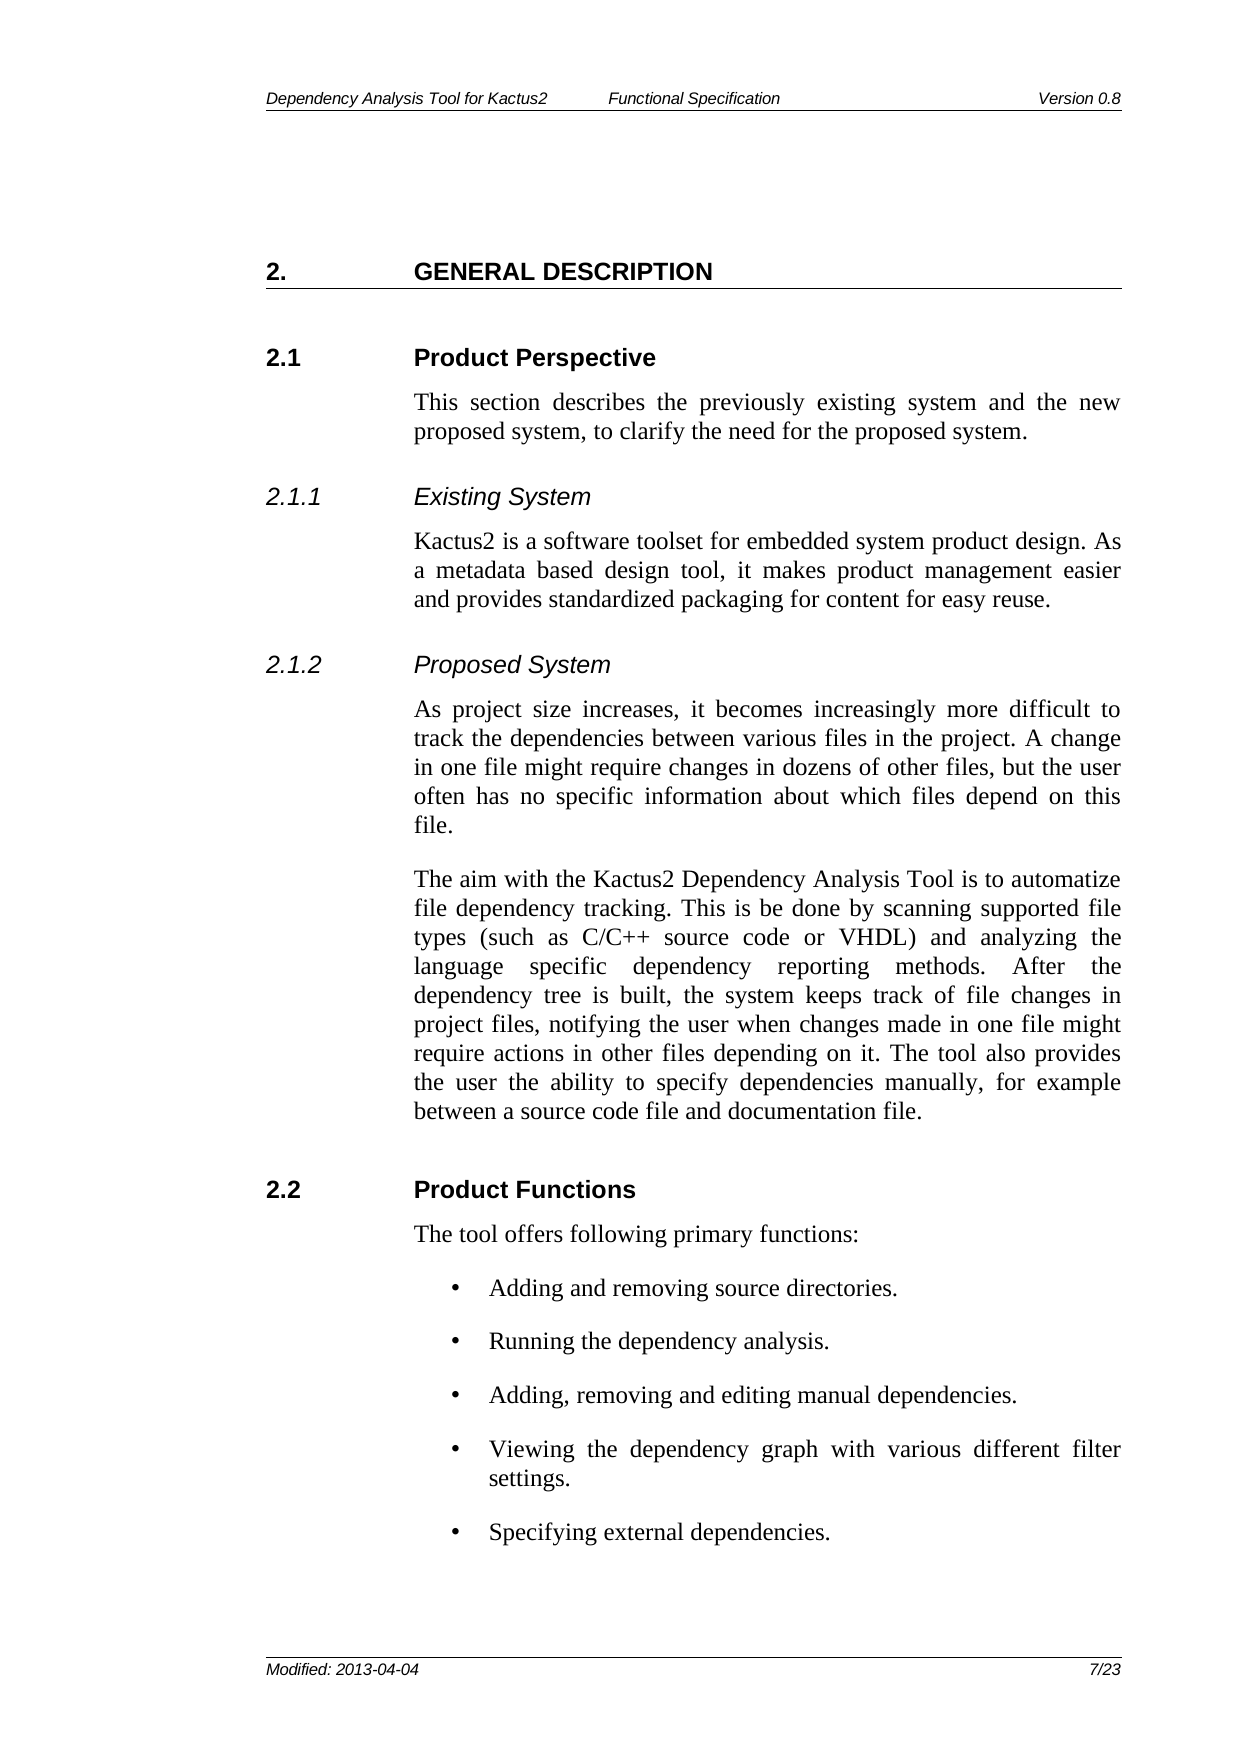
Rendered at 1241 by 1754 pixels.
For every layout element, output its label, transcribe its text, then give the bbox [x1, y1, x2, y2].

subtitle Existing System [266, 482, 1122, 511]
text Kactus2 is a software toolset for embedded system product design. As a metadata based design tool, it makes product management easier and provides standardized packaging for content for easy reuse. [413, 526, 1122, 613]
subtitle Product Functions [266, 1175, 1122, 1204]
list Running the dependency analysis. [451, 1326, 1122, 1355]
list Specifying external dependencies. [451, 1517, 1122, 1546]
list Viewing the dependency graph with various different filter settings. [451, 1434, 1122, 1492]
subtitle General Description [266, 257, 1122, 288]
text This section describes the previously existing system and the new proposed system, to clarify the need for the proposed system. [413, 387, 1122, 445]
subtitle Proposed System [266, 650, 1122, 679]
list Adding, removing and editing manual dependencies. [451, 1380, 1122, 1409]
text The tool offers following primary functions: [413, 1218, 1122, 1248]
subtitle Product Perspective [266, 343, 1122, 372]
list Adding and removing source directories. [451, 1272, 1122, 1301]
text The aim with the Kactus2 Dependency Analysis Tool is to automatize file dependency tracking. This is be done by scanning supported file types (such as C/C++ source code or VHDL) and analyzing the language specific dependency reporting methods. After the dependency tree is built, the system keeps track of file changes in project files, notifying the user when changes made in one file might require actions in other files depending on it. The tool also provides the user the ability to specify dependencies manually, for example between a source code file and documentation file. [413, 864, 1122, 1125]
text As project size increases, it becomes increasingly more difficult to track the dependencies between various files in the project. A change in one file might require changes in dozens of other files, but the user often has no specific information about which files depend on this file. [413, 693, 1122, 839]
